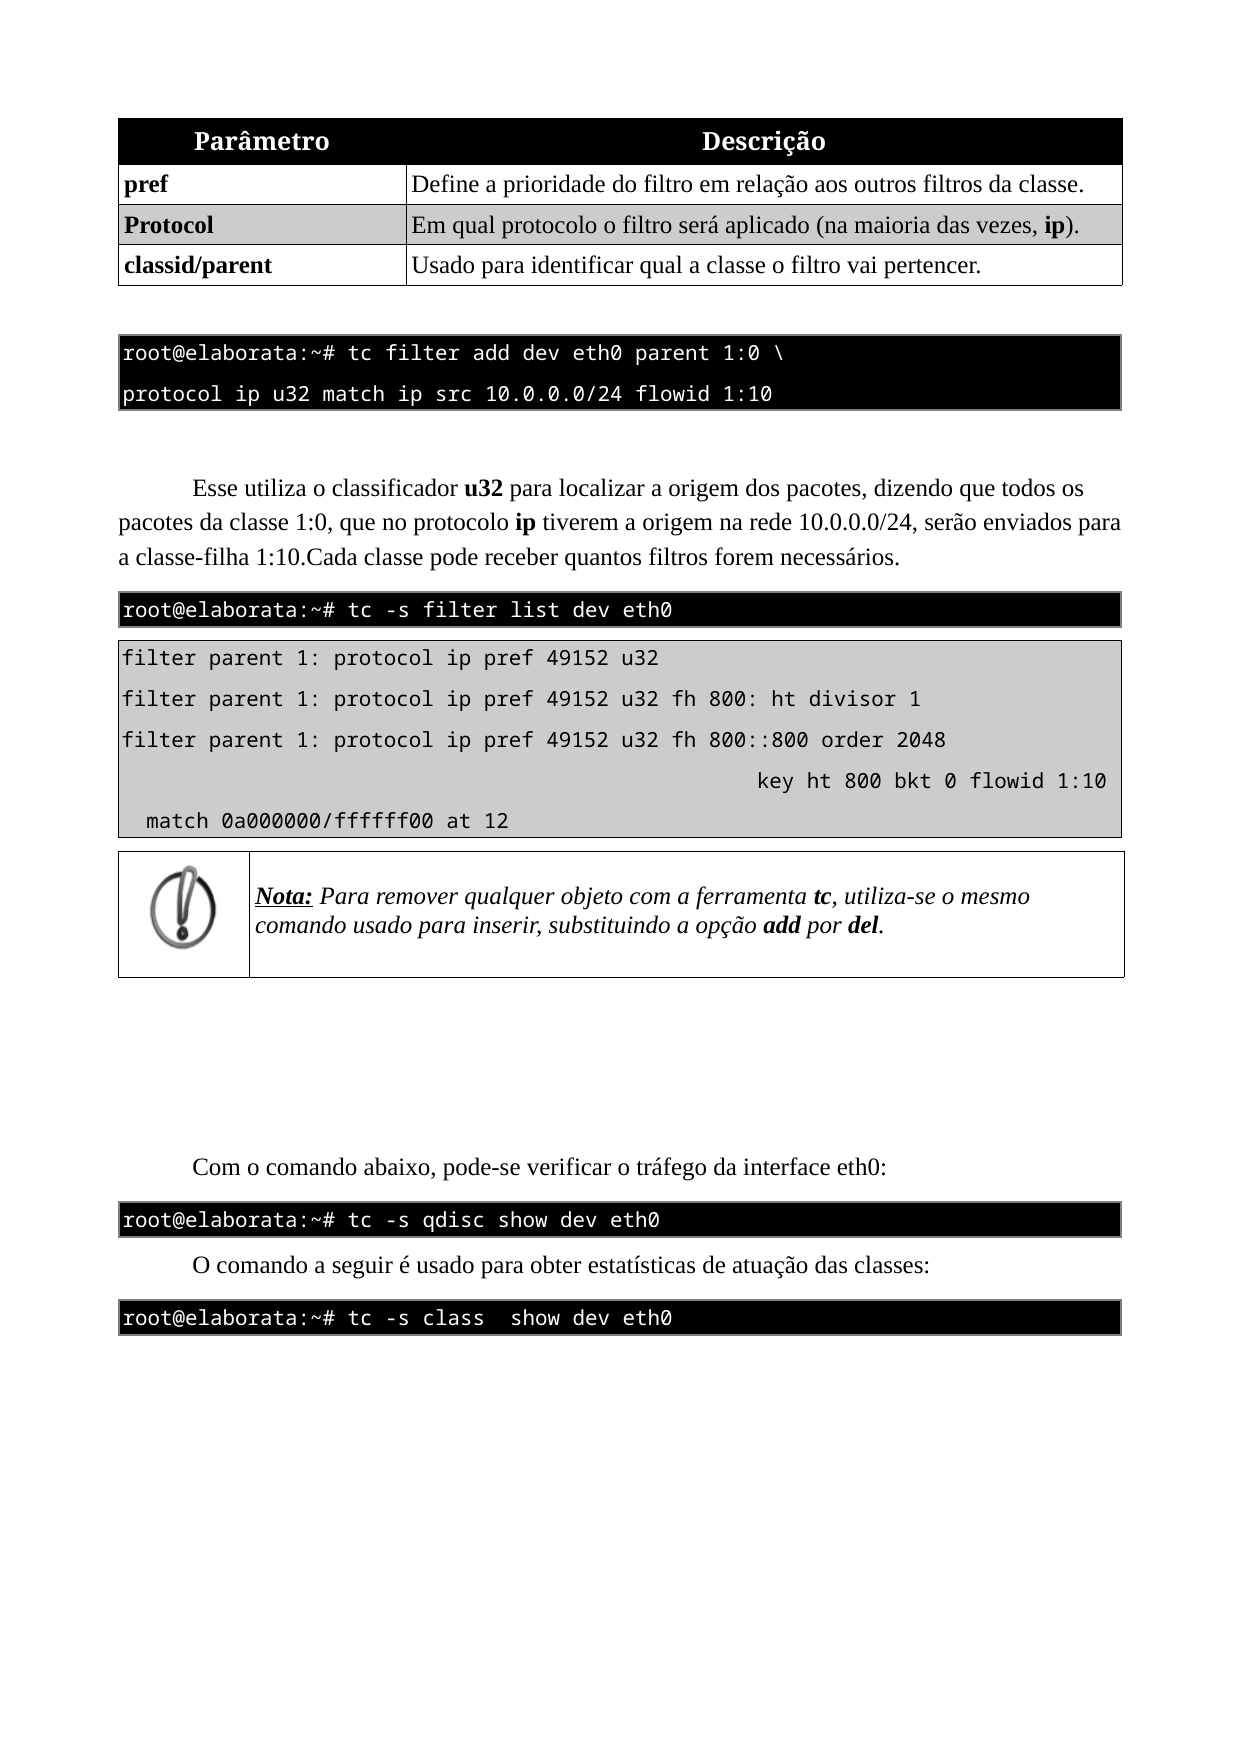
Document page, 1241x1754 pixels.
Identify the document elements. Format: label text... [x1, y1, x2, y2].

table_header Nota: Para remover qualquer objeto com a ferramenta tc, utiliza-se o mesmo comando usado para inserir, substituindo a opção add por del. [250, 852, 1124, 977]
text filter parent 1: protocol ip pref 49152 u32 [119, 641, 1121, 672]
text O comando a seguir é usado para obter estatísticas de atuação das classes: [118, 1250, 1122, 1279]
table_cell Usado para identificar qual a classe o filtro vai pertencer. [407, 245, 1122, 285]
text root@elaborata:~# tc -s qdisc show dev eth0 [120, 1203, 1120, 1236]
table_header Descrição [406, 119, 1122, 164]
table_cell pref [119, 165, 406, 204]
text Com o comando abaixo, pode-se verificar o tráfego da interface eth0: [118, 1152, 1122, 1181]
text Esse utiliza o classificador u32 para localizar a origem dos pacotes, dizendo que todos os pacotes da classe 1:0, que no protocolo ip tiverem a origem na rede 10.0.0.0/24, serão enviados para a classe-filha 1:10.Cada classe pode receber quantos filtros forem necessários. [118, 473, 1122, 571]
text filter parent 1: protocol ip pref 49152 u32 fh 800: ht divisor 1 [119, 681, 1121, 712]
table_cell Define a prioridade do filtro em relação aos outros filtros da classe. [407, 165, 1122, 204]
table_cell classid/parent [119, 245, 406, 285]
text root@elaborata:~# tc filter add dev eth0 parent 1:0 \ [120, 336, 1120, 366]
table_cell Em qual protocolo o filtro será aplicado (na maioria das vezes, ip). [407, 205, 1122, 244]
table_header Parâmetro [119, 119, 406, 164]
text filter parent 1: protocol ip pref 49152 u32 fh 800::800 order 2048 [119, 722, 1121, 753]
table_header [119, 852, 249, 977]
text key ht 800 bkt 0 flowid 1:10 [119, 763, 1121, 794]
text protocol ip u32 match ip src 10.0.0.0/24 flowid 1:10 [120, 375, 1120, 409]
text root@elaborata:~# tc -s class show dev eth0 [120, 1301, 1120, 1334]
table_cell Protocol [119, 205, 406, 244]
text match 0a000000/ffffff00 at 12 [119, 803, 1121, 837]
text root@elaborata:~# tc -s filter list dev eth0 [120, 593, 1120, 626]
